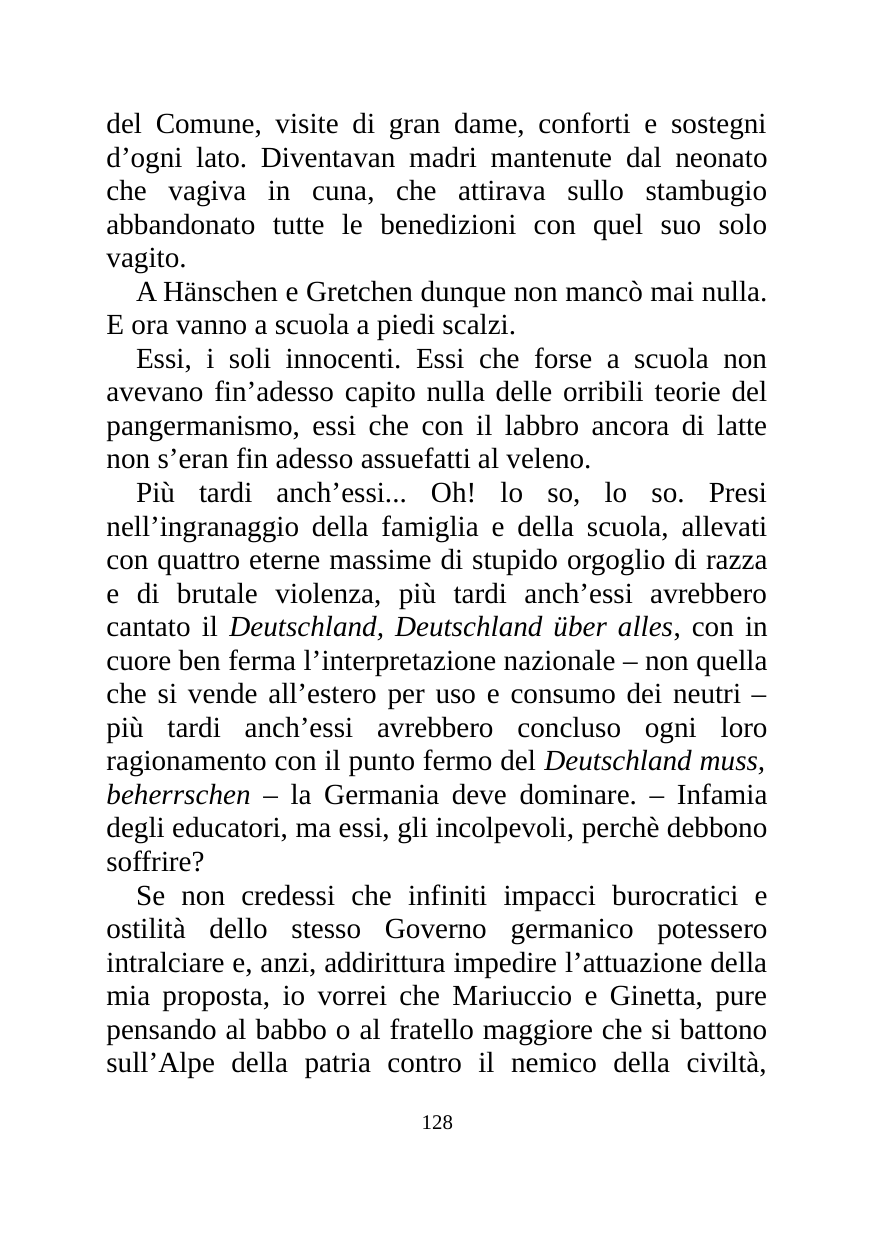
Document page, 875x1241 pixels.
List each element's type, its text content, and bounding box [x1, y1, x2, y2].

text Più tardi anch’essi... Oh! lo so, lo so. Presi nell’ingranaggio della famiglia e della scuola, allevati con quattro eterne massime di stupido orgoglio di razza e di brutale violenza, più tardi anch’essi avrebbero cantato il Deutschland, Deutschland über alles, con in cuore ben ferma l’interpretazione nazionale – non quella che si vende all’estero per uso e consumo dei neutri – più tardi anch’essi avrebbero concluso ogni loro ragionamento con il punto fermo del Deutschland muss, beherrschen – la Germania deve dominare. – Infamia degli educatori, ma essi, gli incolpevoli, perchè debbono soffrire? [106, 475, 768, 878]
text Se non credessi che infiniti impacci burocratici e ostilità dello stesso Governo germanico potessero intralciare e, anzi, addirittura impedire l’attuazione della mia proposta, io vorrei che Mariuccio e Ginetta, pure pensando al babbo o al fratello maggiore che si battono sull’Alpe della patria contro il nemico della civiltà, [106, 878, 768, 1079]
text A Hänschen e Gretchen dunque non mancò mai nulla. E ora vanno a scuola a piedi scalzi. [106, 274, 768, 341]
text Essi, i soli innocenti. Essi che forse a scuola non avevano fin’adesso capito nulla delle orribili teorie del pangermanismo, essi che con il labbro ancora di latte non s’eran fin adesso assuefatti al veleno. [106, 341, 768, 475]
text del Comune, visite di gran dame, conforti e sostegni d’ogni lato. Diventavan madri mantenute dal neonato che vagiva in cuna, che attirava sullo stambugio abbandonato tutte le benedizioni con quel suo solo vagito. [106, 106, 768, 274]
